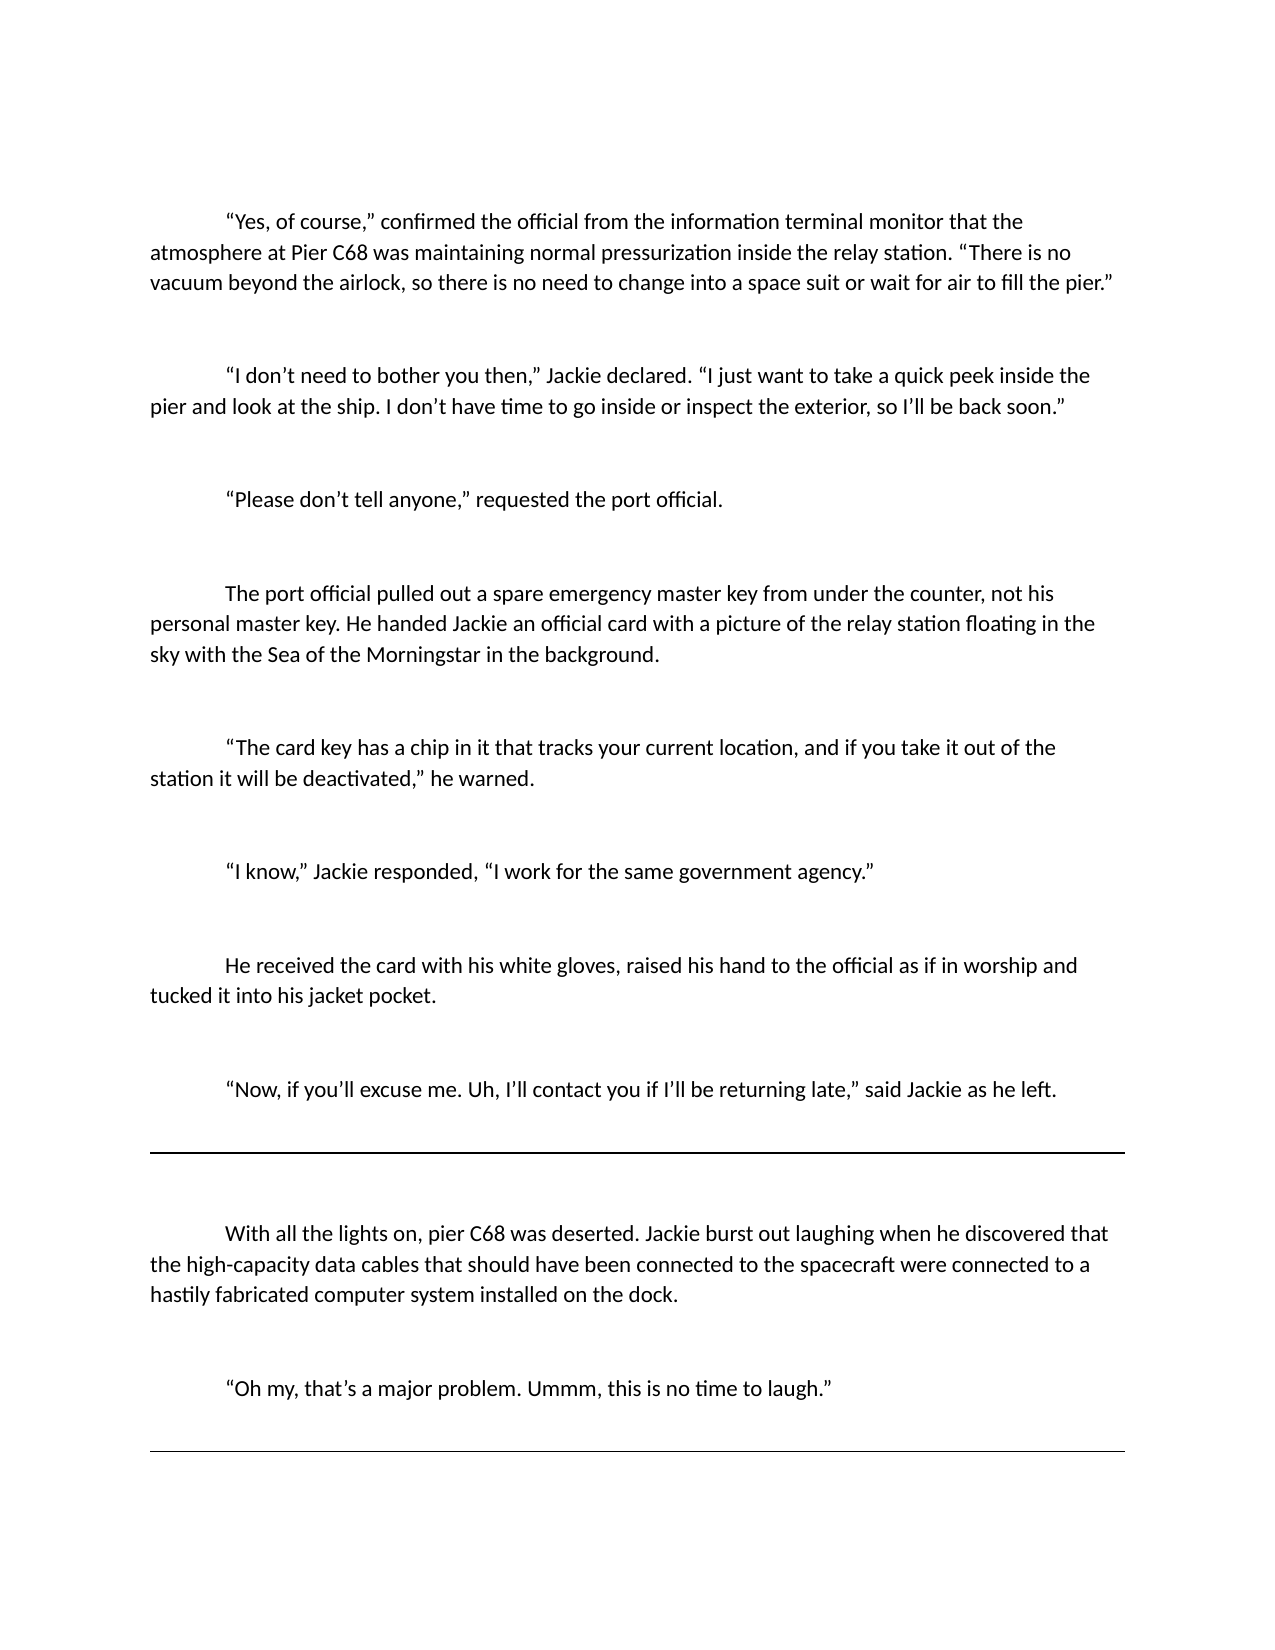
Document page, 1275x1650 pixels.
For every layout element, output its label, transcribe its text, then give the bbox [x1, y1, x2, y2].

text He received the card with his white gloves, raised his hand to the official as if in worship and tucked it into his jacket pocket. [150, 951, 1125, 1009]
text With all the lights on, pier C68 was deserted. Jackie burst out laughing when he discovered that the high-capacity data cables that should have been connected to the spacecraft were connected to a hastily fabricated computer system installed on the dock. [150, 1219, 1125, 1308]
text “I don’t need to bother you then,” Jackie declared. “I just want to take a quick peek inside the pier and look at the ship. I don’t have time to go inside or inspect the exterior, so I’ll be back soon.” [150, 362, 1125, 420]
text “I know,” Jackie responded, “I work for the same government agency.” [150, 857, 1125, 886]
text “Now, if you’ll excuse me. Uh, I’ll contact you if I’ll be returning late,” said Jackie as he left. [150, 1075, 1125, 1103]
text “The card key has a chip in it that tracks your current location, and if you take it out of the station it will be deactivated,” he warned. [150, 733, 1125, 792]
text “Oh my, that’s a major problem. Ummm, this is no time to laugh.” [150, 1374, 1125, 1402]
text “Yes, of course,” confirmed the official from the information terminal monitor that the atmosphere at Pier C68 was maintaining normal pressurization inside the relay station. “There is no vacuum beyond the airlock, so there is no need to change into a space suit or wait for air to fill the pier.” [150, 207, 1125, 296]
text The port official pulled out a spare emergency master key from under the counter, not his personal master key. He handed Jackie an official card with a picture of the relay station floating in the sky with the Sea of the Morningstar in the background. [150, 579, 1125, 668]
text “Please don’t tell anyone,” requested the port official. [150, 486, 1125, 514]
